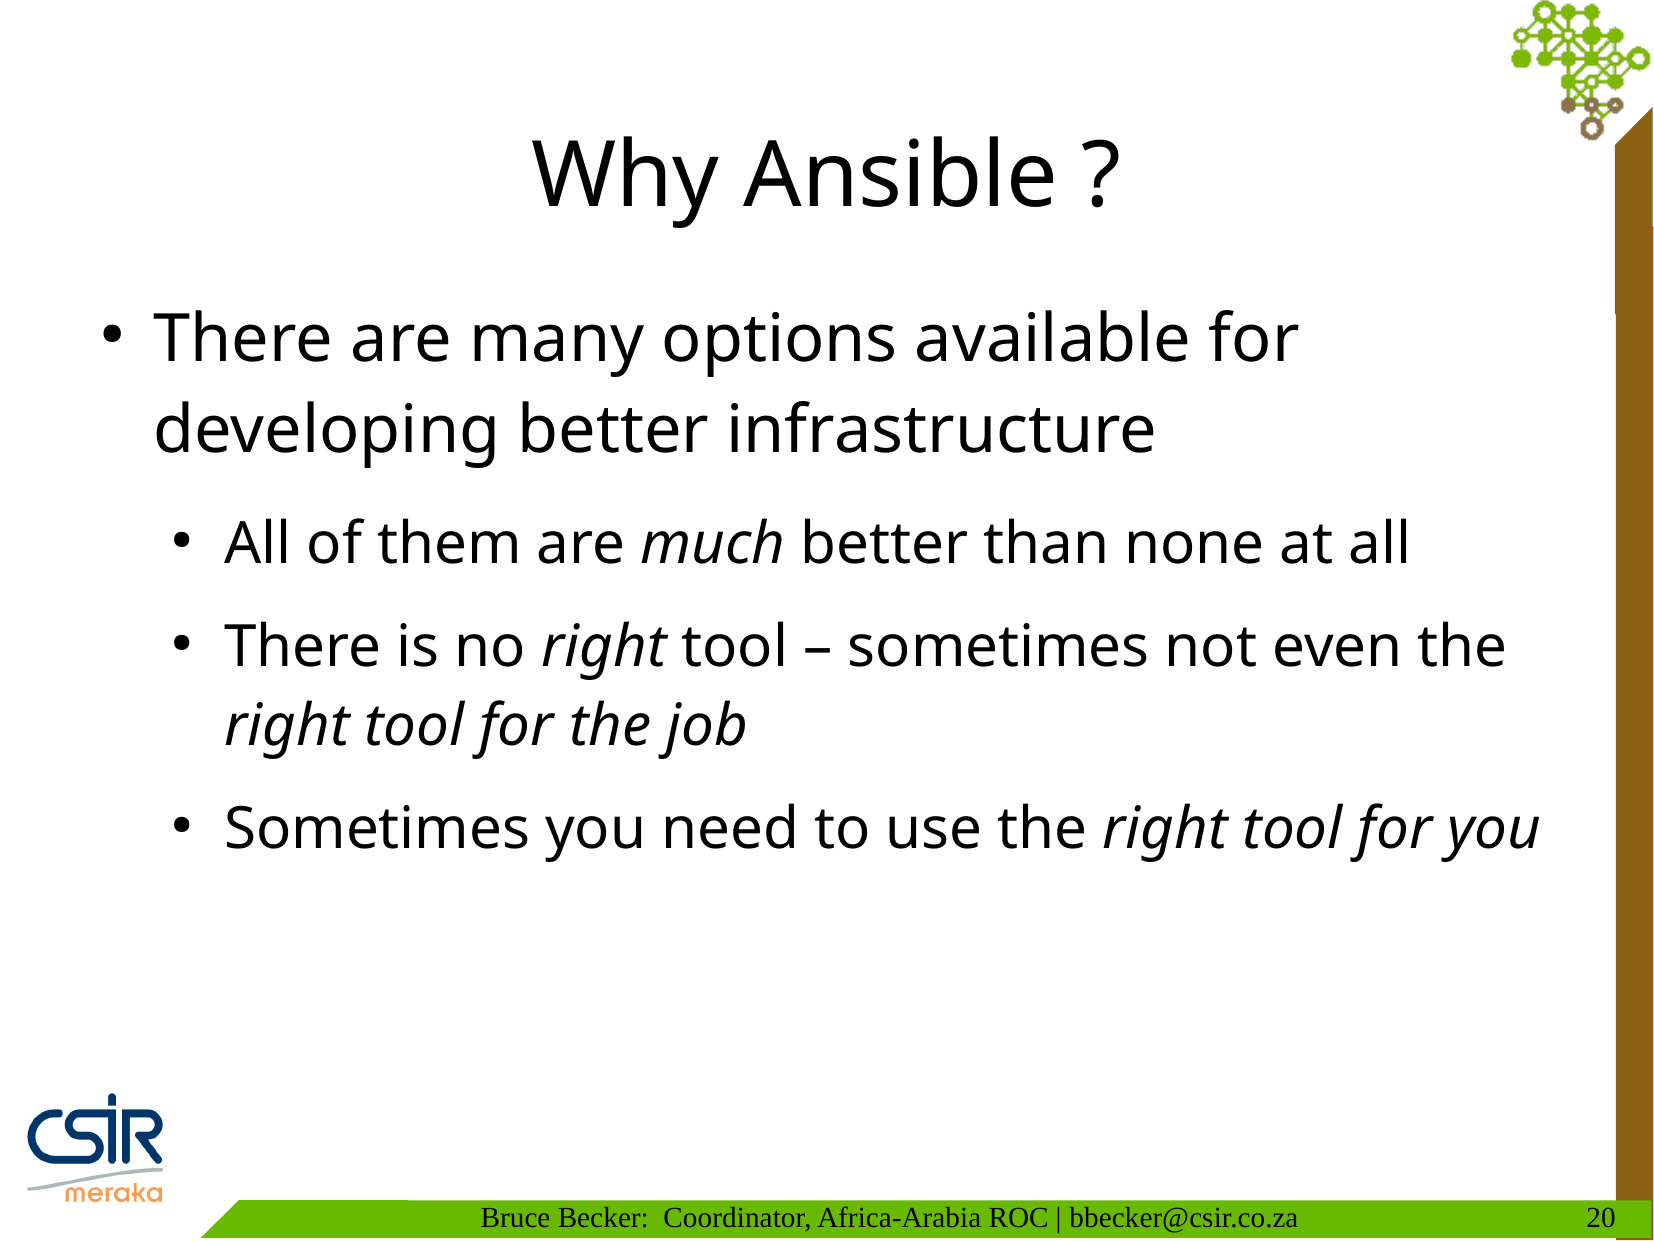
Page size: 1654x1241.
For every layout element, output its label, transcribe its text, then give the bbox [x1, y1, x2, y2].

picture [12, 1074, 178, 1225]
title Why Ansible ? [82, 67, 1571, 275]
list There are many options available for developing better infrastructure All of them are much better than none at all There is no right tool – sometimes not even the right tool for the job Sometimes you need to use the right tool for you [82, 290, 1571, 1010]
picture [1503, 0, 1654, 144]
